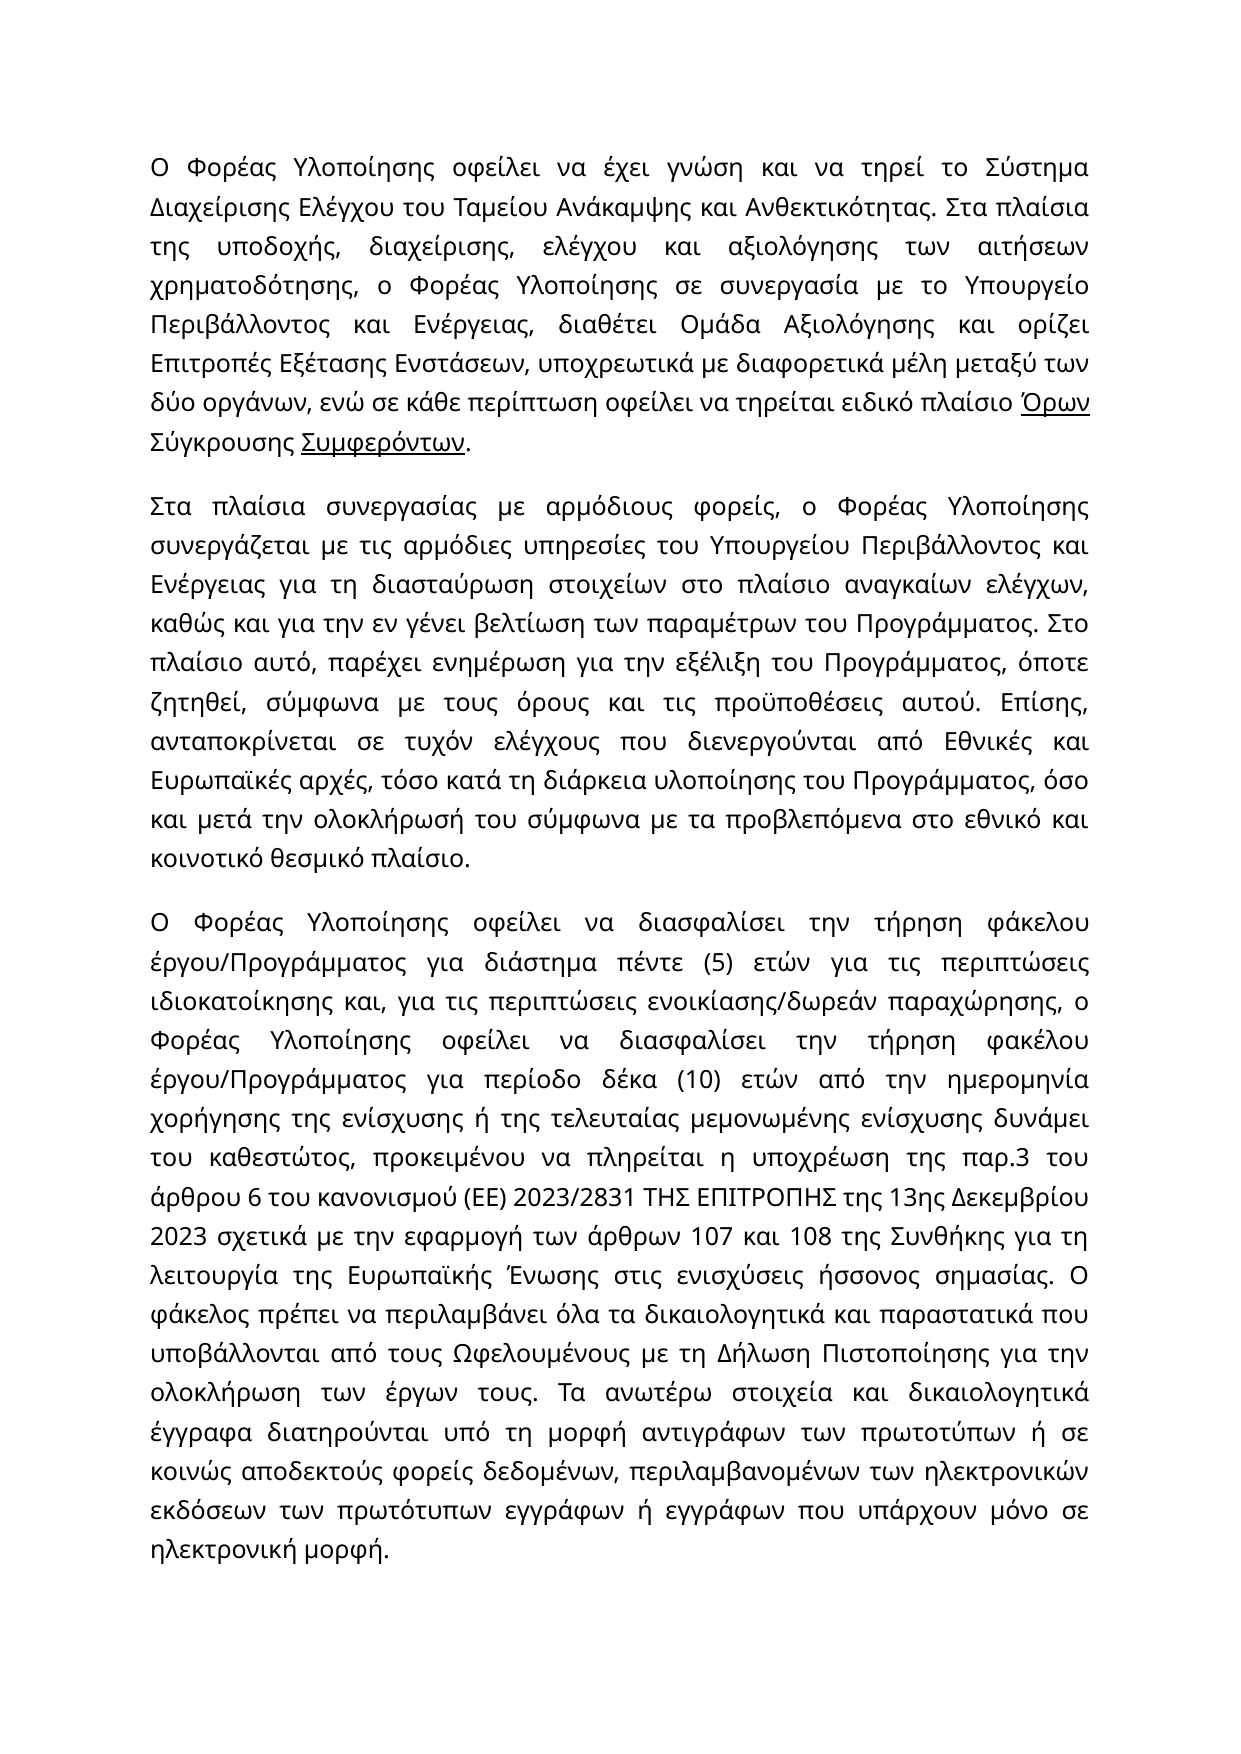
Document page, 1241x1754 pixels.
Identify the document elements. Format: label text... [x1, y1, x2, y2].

text Στα πλαίσια συνεργασίας με αρμόδιους φορείς, ο Φορέας Υλοποίησης συνεργάζεται με τις αρμόδιες υπηρεσίες του Υπουργείου Περιβάλλοντος και Ενέργειας για τη διασταύρωση στοιχείων στο πλαίσιο αναγκαίων ελέγχων, καθώς και για την εν γένει βελτίωση των παραμέτρων του Προγράμματος. Στο πλαίσιο αυτό, παρέχει ενημέρωση για την εξέλιξη του Προγράμματος, όποτε ζητηθεί, σύμφωνα με τους όρους και τις προϋποθέσεις αυτού. Επίσης, ανταποκρίνεται σε τυχόν ελέγχους που διενεργούνται από Εθνικές και Ευρωπαϊκές αρχές, τόσο κατά τη διάρκεια υλοποίησης του Προγράμματος, όσο και μετά την ολοκλήρωσή του σύμφωνα με τα προβλεπόμενα στο εθνικό και κοινοτικό θεσμικό πλαίσιο. [150, 488, 1090, 875]
text Ο Φορέας Υλοποίησης οφείλει να διασφαλίσει την τήρηση φάκελου έργου/Προγράμματος για διάστημα πέντε (5) ετών για τις περιπτώσεις ιδιοκατοίκησης και, για τις περιπτώσεις ενοικίασης/δωρεάν παραχώρησης, ο Φορέας Υλοποίησης οφείλει να διασφαλίσει την τήρηση φακέλου έργου/Προγράμματος για περίοδο δέκα (10) ετών από την ημερομηνία χορήγησης της ενίσχυσης ή της τελευταίας μεμονωμένης ενίσχυσης δυνάμει του καθεστώτος, προκειμένου να πληρείται η υποχρέωση της παρ.3 του άρθρου 6 του κανονισμού (ΕΕ) 2023/2831 ΤΗΣ ΕΠΙΤΡΟΠΗΣ της 13ης Δεκεμβρίου 2023 σχετικά με την εφαρμογή των άρθρων 107 και 108 της Συνθήκης για τη λειτουργία της Ευρωπαϊκής Ένωσης στις ενισχύσεις ήσσονος σημασίας. Ο φάκελος πρέπει να περιλαμβάνει όλα τα δικαιολογητικά και παραστατικά που υποβάλλονται από τους Ωφελουμένους με τη Δήλωση Πιστοποίησης για την ολοκλήρωση των έργων τους. Τα ανωτέρω στοιχεία και δικαιολογητικά έγγραφα διατηρούνται υπό τη μορφή αντιγράφων των πρωτοτύπων ή σε κοινώς αποδεκτούς φορείς δεδομένων, περιλαμβανομένων των ηλεκτρονικών εκδόσεων των πρωτότυπων εγγράφων ή εγγράφων που υπάρχουν μόνο σε ηλεκτρονική μορφή. [150, 905, 1090, 1566]
text Ο Φορέας Υλοποίησης οφείλει να έχει γνώση και να τηρεί το Σύστημα Διαχείρισης Ελέγχου του Ταμείου Ανάκαμψης και Ανθεκτικότητας. Στα πλαίσια της υποδοχής, διαχείρισης, ελέγχου και αξιολόγησης των αιτήσεων χρηματοδότησης, ο Φορέας Υλοποίησης σε συνεργασία με το Υπουργείο Περιβάλλοντος και Ενέργειας, διαθέτει Ομάδα Αξιολόγησης και ορίζει Επιτροπές Εξέτασης Ενστάσεων, υποχρεωτικά με διαφορετικά μέλη μεταξύ των δύο οργάνων, ενώ σε κάθε περίπτωση οφείλει να τηρείται ειδικό πλαίσιο Όρων Σύγκρουσης Συμφερόντων. [150, 150, 1090, 458]
